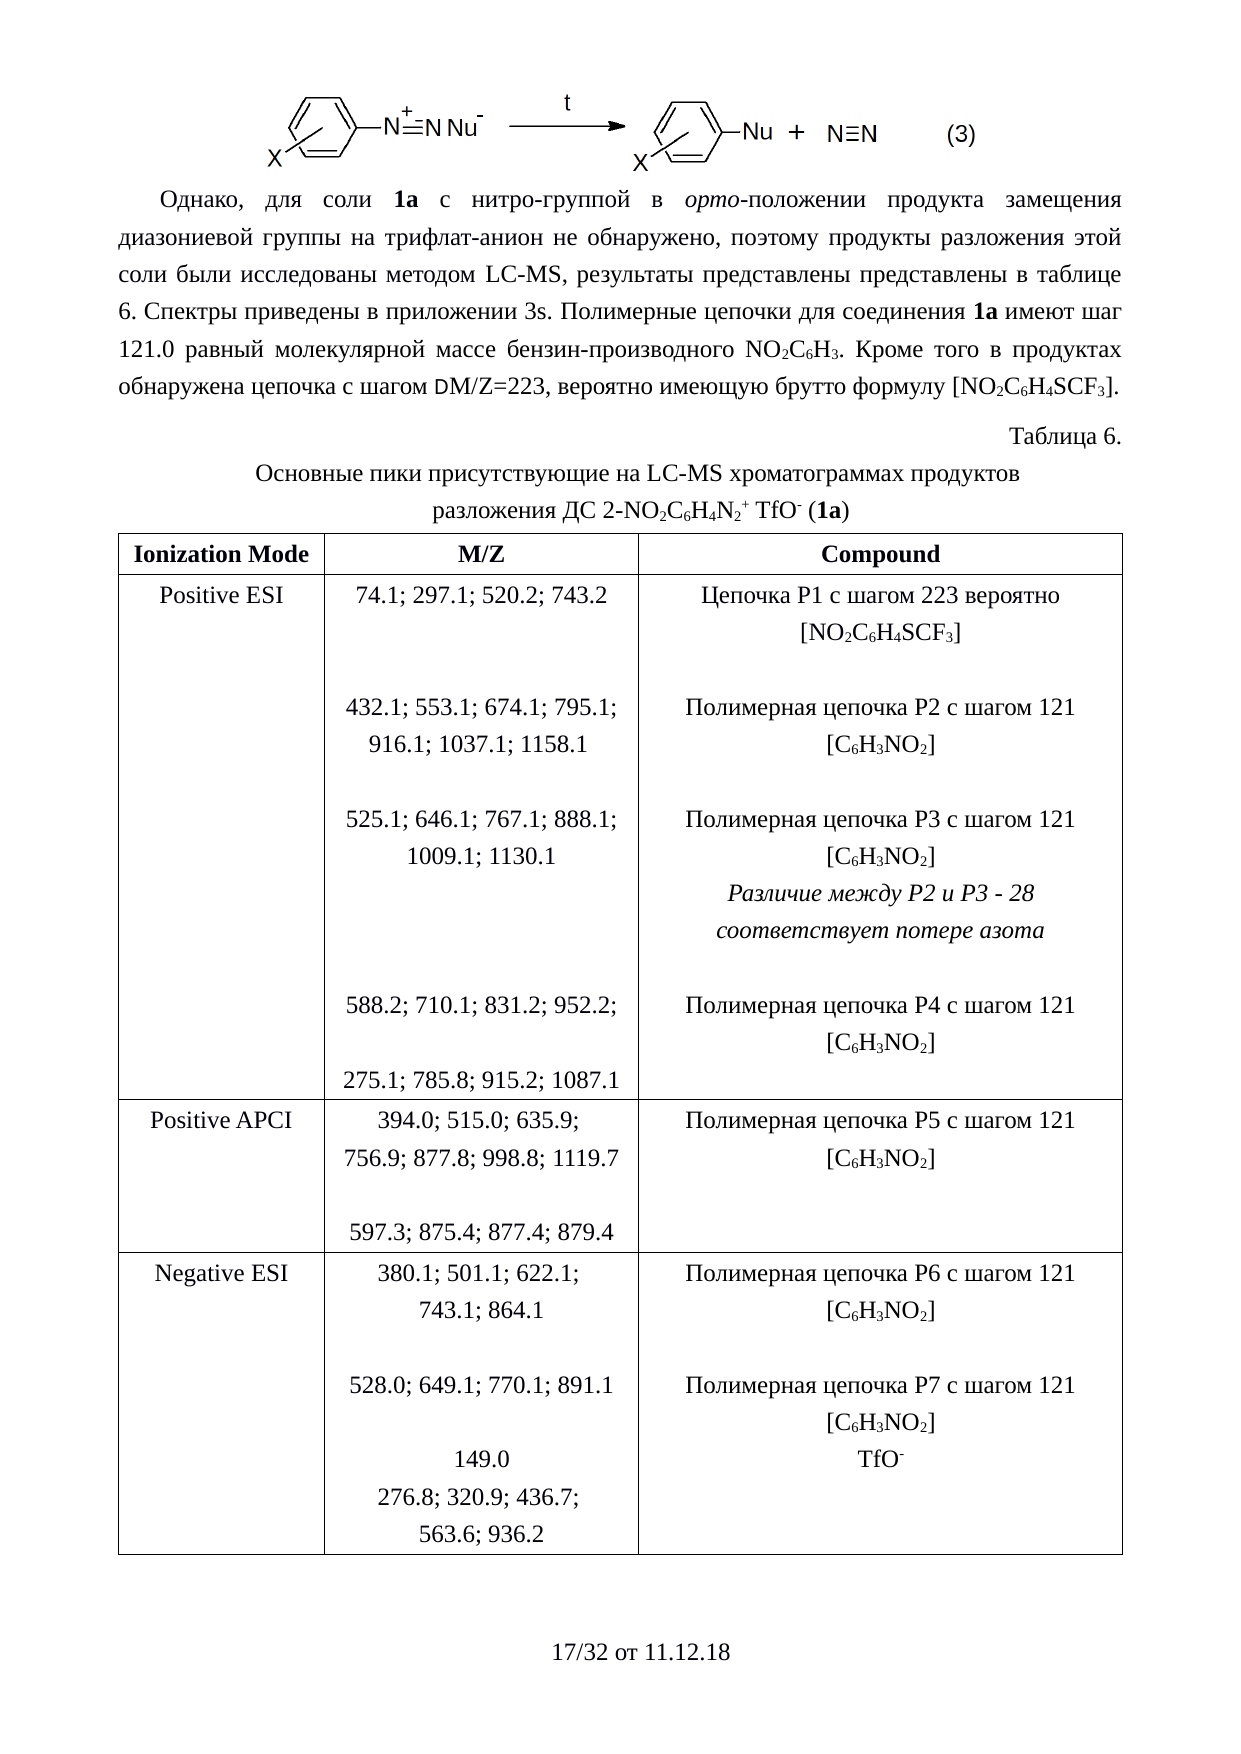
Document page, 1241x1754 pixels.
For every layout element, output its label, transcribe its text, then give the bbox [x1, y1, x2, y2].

table_cell Полимерная цепочка P6 с шагом 121 [C6H3NO2] Полимерная цепочка P7 с шагом 121 [C6H3NO2] TfO- [639, 1253, 1122, 1553]
table_header Ionization Mode [119, 534, 324, 574]
table_cell Полимерная цепочка P5 с шагом 121 [C6H3NO2] [639, 1100, 1122, 1252]
table_cell Positive APCI [119, 1100, 324, 1252]
table_cell Positive ESI [119, 575, 324, 1099]
table_cell 74.1; 297.1; 520.2; 743.2 432.1; 553.1; 674.1; 795.1; 916.1; 1037.1; 1158.1 525.1; 646.1; 767.1; 888.1; 1009.1; 1130.1 588.2; 710.1; 831.2; 952.2; 275.1; 785.8; 915.2; 1087.1 [325, 575, 638, 1099]
table_cell 394.0; 515.0; 635.9; 756.9; 877.8; 998.8; 1119.7 597.3; 875.4; 877.4; 879.4 [325, 1100, 638, 1252]
table_header M/Z [325, 534, 638, 574]
table_cell 380.1; 501.1; 622.1; 743.1; 864.1 528.0; 649.1; 770.1; 891.1 149.0 276.8; 320.9; 436.7; 563.6; 936.2 [325, 1253, 638, 1553]
text разложения ДС 2-NO2С6H4N2+ TfO- (1a) [118, 496, 1122, 524]
text Таблица 6. [118, 421, 1122, 450]
table_cell Negative ESI [119, 1253, 324, 1553]
picture [261, 88, 980, 176]
table_cell Цепочка P1 с шагом 223 вероятно [NO2C6H4SCF3] Полимерная цепочка P2 с шагом 121 [C6H3NO2] Полимерная цепочка P3 с шагом 121 [C6H3NO2] Различие между P2 и P3 - 28 соответствует потере азота Полимерная цепочка P4 с шагом 121 [C6H3NO2] [639, 575, 1122, 1099]
text Основные пики присутствующие на LC-MS хроматограммах продуктов [118, 458, 1122, 487]
text Однако, для соли 1a с нитро-группой в орто-положении продукта замещения диазониевой группы на трифлат-анион не обнаружено, поэтому продукты разложения этой соли были исследованы методом LC-MS, результаты представлены представлены в таблице 6. Спектры приведены в приложении 3s. Полимерные цепочки для соединения 1a имеют шаг 121.0 равный молекулярной массе бензин-производного NO2C6H3. Кроме того в продуктах обнаружена цепочка с шагом DM/Z=223, вероятно имеющую брутто формулу [NO2C6H4SCF3]. [118, 184, 1122, 401]
table_header Compound [639, 534, 1122, 574]
